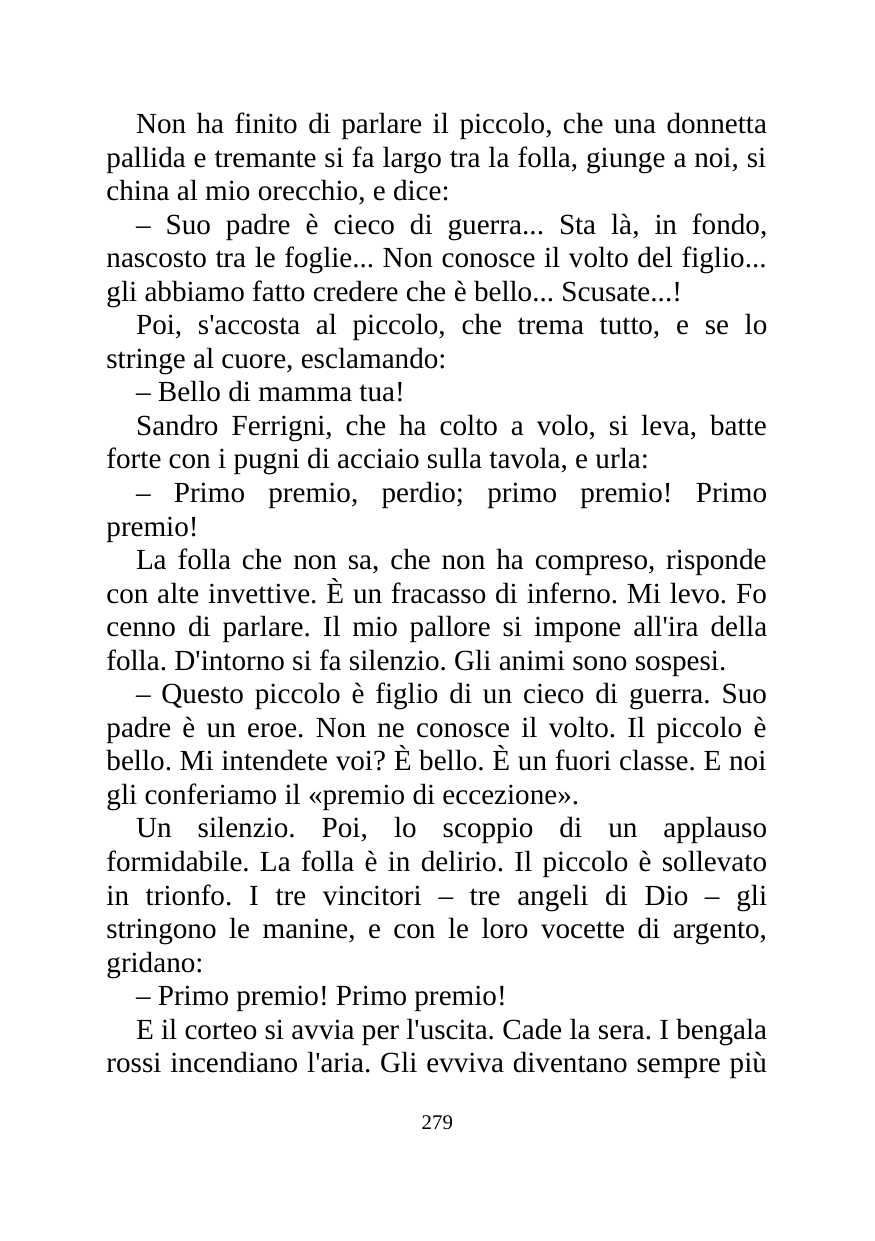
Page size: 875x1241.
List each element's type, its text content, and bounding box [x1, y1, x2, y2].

text – Primo premio, perdio; primo premio! Primo premio! [106, 475, 768, 542]
text – Primo premio! Primo premio! [106, 978, 768, 1012]
text Poi, s'accosta al piccolo, che trema tutto, e se lo stringe al cuore, esclamando: [106, 307, 768, 374]
text E il corteo si avvia per l'uscita. Cade la sera. I bengala rossi incendiano l'aria. Gli evviva diventano sempre più [106, 1012, 768, 1079]
text – Questo piccolo è figlio di un cieco di guerra. Suo padre è un eroe. Non ne conosce il volto. Il piccolo è bello. Mi intendete voi? È bello. È un fuori classe. E noi gli conferiamo il «premio di eccezione». [106, 676, 768, 811]
text – Suo padre è cieco di guerra... Sta là, in fondo, nascosto tra le foglie... Non conosce il volto del figlio... gli abbiamo fatto credere che è bello... Scusate...! [106, 207, 768, 307]
text – Bello di mamma tua! [106, 374, 768, 408]
text La folla che non sa, che non ha compreso, risponde con alte invettive. È un fracasso di inferno. Mi levo. Fo cenno di parlare. Il mio pallore si impone all'ira della folla. D'intorno si fa silenzio. Gli animi sono sospesi. [106, 542, 768, 676]
text Sandro Ferrigni, che ha colto a volo, si leva, batte forte con i pugni di acciaio sulla tavola, e urla: [106, 408, 768, 475]
text Non ha finito di parlare il piccolo, che una donnetta pallida e tremante si fa largo tra la folla, giunge a noi, si china al mio orecchio, e dice: [106, 106, 768, 207]
text Un silenzio. Poi, lo scoppio di un applauso formidabile. La folla è in delirio. Il piccolo è sollevato in trionfo. I tre vincitori – tre angeli di Dio – gli stringono le manine, e con le loro vocette di argento, gridano: [106, 811, 768, 978]
